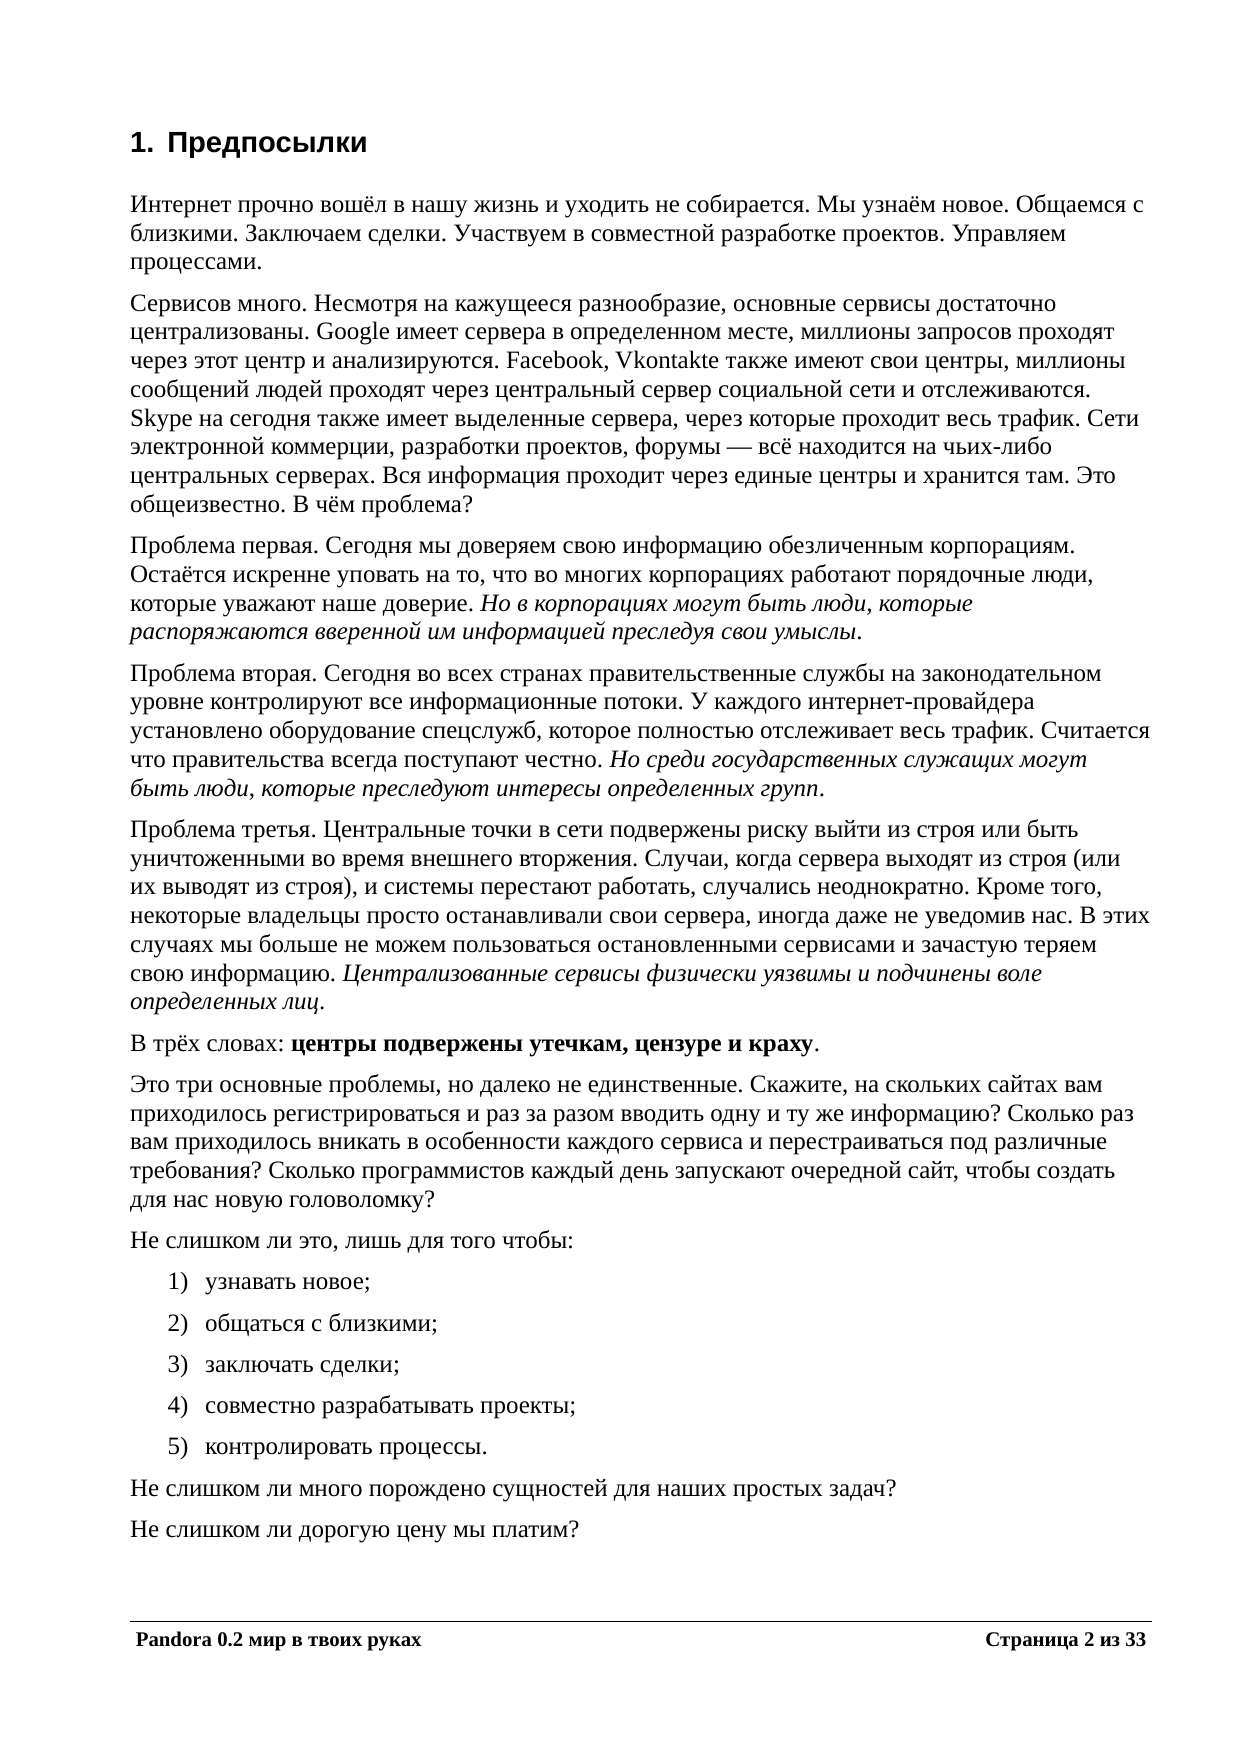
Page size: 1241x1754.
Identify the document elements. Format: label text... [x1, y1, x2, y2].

text Не слишком ли это, лишь для того чтобы: [130, 1225, 1152, 1254]
list совместно разрабатывать проекты; [167, 1390, 1152, 1419]
text Интернет прочно вошёл в нашу жизнь и уходить не собирается. Мы узнаём новое. Общаемся с близкими. Заключаем сделки. Участвуем в совместной разработке проектов. Управляем процессами. [130, 189, 1152, 275]
list контролировать процессы. [167, 1431, 1152, 1460]
text Не слишком ли много порождено сущностей для наших простых задач? [130, 1473, 1152, 1501]
subtitle Предпосылки [130, 125, 1152, 159]
text В трёх словах: центры подвержены утечкам, цензуре и краху. [130, 1028, 1152, 1056]
list узнавать новое; [167, 1266, 1152, 1295]
text Сервисов много. Несмотря на кажущееся разнообразие, основные сервисы достаточно централизованы. Google имеет сервера в определенном месте, миллионы запросов проходят через этот центр и анализируются. Facebook, Vkontakte также имеют свои центры, миллионы сообщений людей проходят через центральный сервер социальной сети и отслеживаются. Skype на сегодня также имеет выделенные сервера, через которые проходит весь трафик. Сети электронной коммерции, разработки проектов, форумы — всё находится на чьих-либо центральных серверах. Вся информация проходит через единые центры и хранится там. Это общеизвестно. В чём проблема? [130, 288, 1152, 518]
text Проблема третья. Центральные точки в сети подвержены риску выйти из строя или быть уничтоженными во время внешнего вторжения. Случаи, когда сервера выходят из строя (или их выводят из строя), и системы перестают работать, случались неоднократно. Кроме того, некоторые владельцы просто останавливали свои сервера, иногда даже не уведомив нас. В этих случаях мы больше не можем пользоваться остановленными сервисами и зачастую теряем свою информацию. Централизованные сервисы физически уязвимы и подчинены воле определенных лиц. [130, 814, 1152, 1015]
text Проблема вторая. Сегодня во всех странах правительственные службы на законодательном уровне контролируют все информационные потоки. У каждого интернет-провайдера установлено оборудование спецслужб, которое полностью отслеживает весь трафик. Считается что правительства всегда поступают честно. Но среди государственных служащих могут быть люди, которые преследуют интересы определенных групп. [130, 658, 1152, 801]
list заключать сделки; [167, 1349, 1152, 1378]
text Это три основные проблемы, но далеко не единственные. Скажите, на скольких сайтах вам приходилось регистрироваться и раз за разом вводить одну и ту же информацию? Сколько раз вам приходилось вникать в особенности каждого сервиса и перестраиваться под различные требования? Сколько программистов каждый день запускают очередной сайт, чтобы создать для нас новую головоломку? [130, 1069, 1152, 1213]
text Проблема первая. Сегодня мы доверяем свою информацию обезличенным корпорациям. Остаётся искренне уповать на то, что во многих корпорациях работают порядочные люди, которые уважают наше доверие. Но в корпорациях могут быть люди, которые распоряжаются вверенной им информацией преследуя свои умыслы. [130, 530, 1152, 645]
list общаться с близкими; [167, 1308, 1152, 1336]
text Не слишком ли дорогую цену мы платим? [130, 1514, 1152, 1543]
